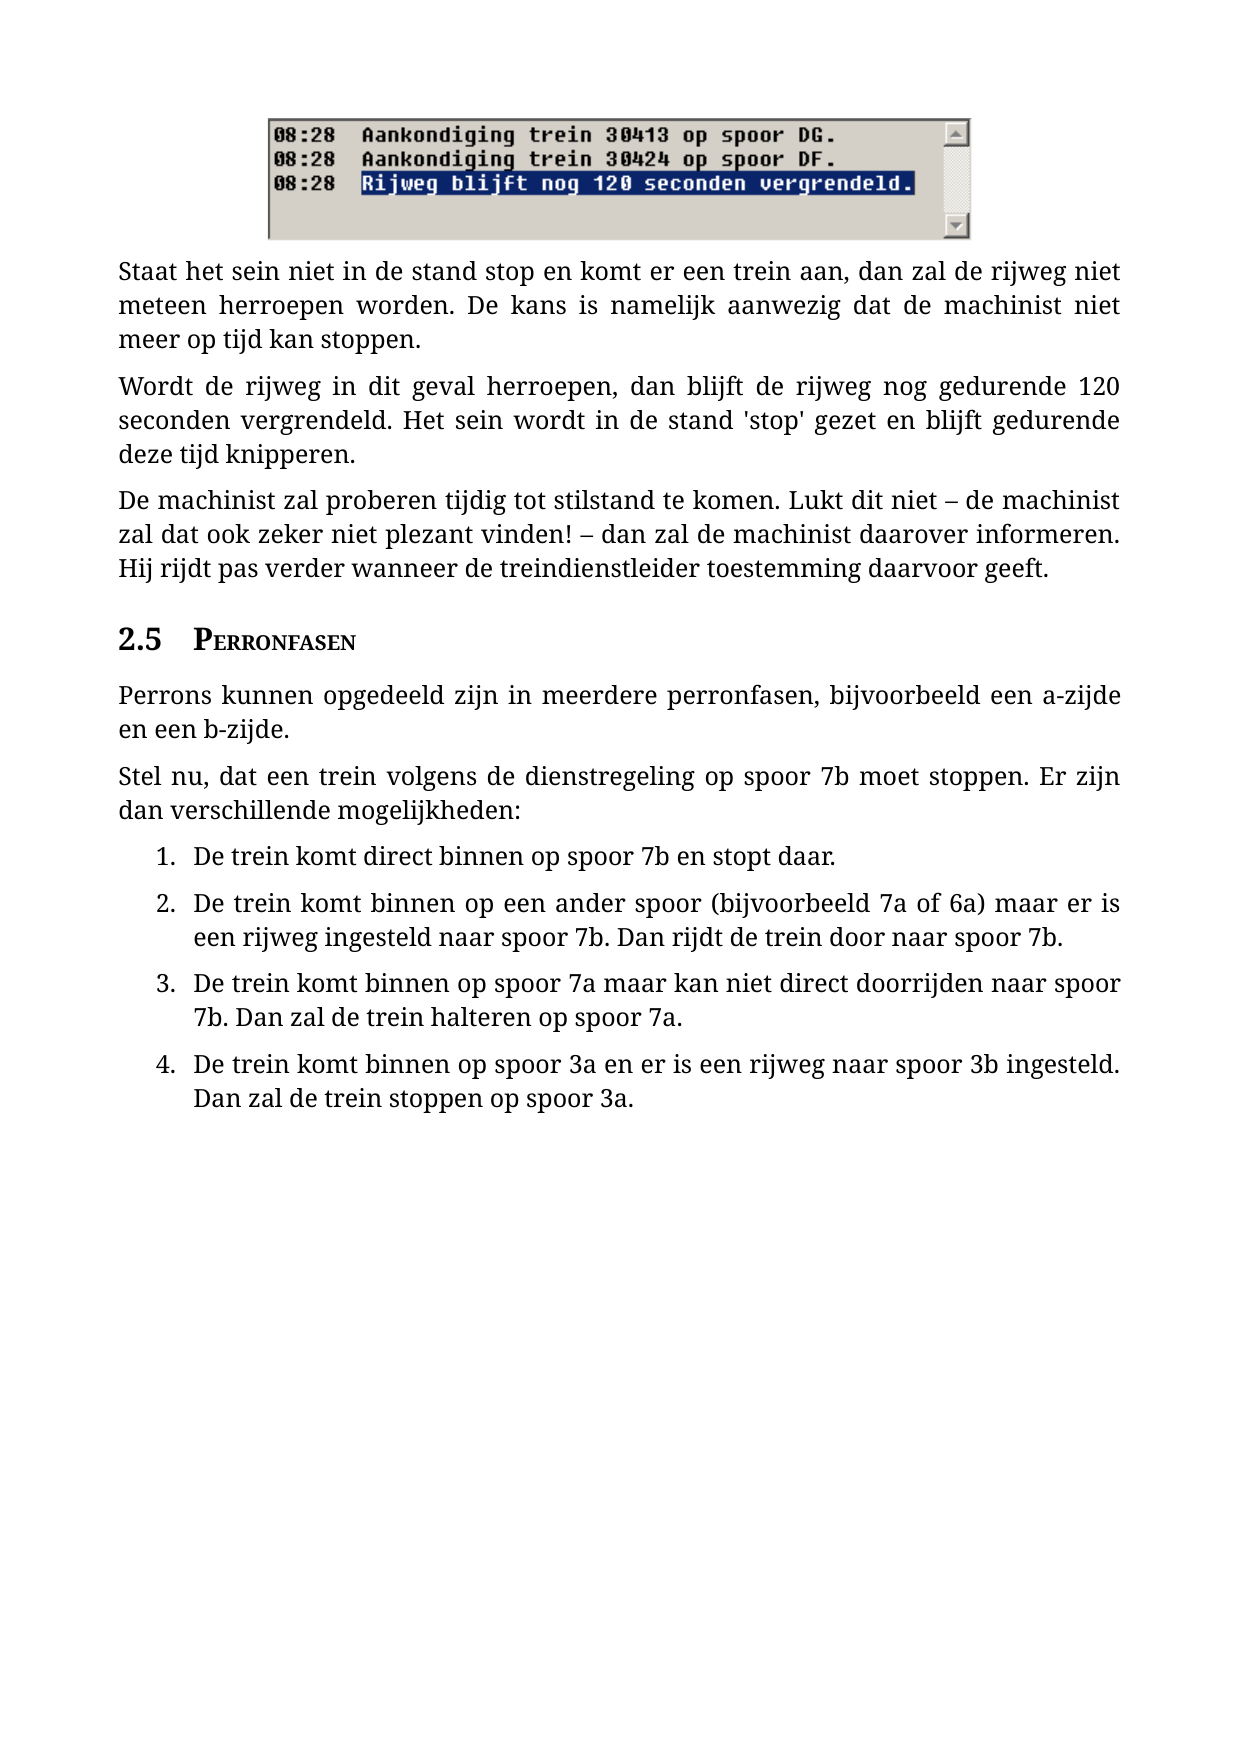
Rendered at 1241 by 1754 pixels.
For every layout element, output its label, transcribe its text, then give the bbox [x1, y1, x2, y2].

text De machinist zal proberen tijdig tot stilstand te komen. Lukt dit niet – de machinist zal dat ook zeker niet plezant vinden! – dan zal de machinist daarover informeren. Hij rijdt pas verder wanneer de treindienstleider toestemming daarvoor geeft. [118, 483, 1122, 585]
text Stel nu, dat een trein volgens de dienstregeling op spoor 7b moet stoppen. Er zijn dan verschillende mogelijkheden: [118, 758, 1122, 826]
text Wordt de rijweg in dit geval herroepen, dan blijft de rijweg nog gedurende 120 seconden vergrendeld. Het sein wordt in de stand 'stop' gezet en blijft gedurende deze tijd knipperen. [118, 368, 1122, 471]
list De trein komt binnen op spoor 7a maar kan niet direct doorrijden naar spoor 7b. Dan zal de trein halteren op spoor 7a. [156, 966, 1122, 1034]
list De trein komt direct binnen op spoor 7b en stopt daar. [156, 839, 1122, 873]
subtitle Perronfasen [118, 617, 1122, 659]
list De trein komt binnen op een ander spoor (bijvoorbeeld 7a of 6a) maar er is een rijweg ingesteld naar spoor 7b. Dan rijdt de trein door naar spoor 7b. [156, 885, 1122, 953]
text Perrons kunnen opgedeeld zijn in meerdere perronfasen, bijvoorbeeld een a-zijde en een b-zijde. [118, 678, 1122, 746]
text Staat het sein niet in de stand stop en komt er een trein aan, dan zal de rijweg niet meteen herroepen worden. De kans is namelijk aanwezig dat de machinist niet meer op tijd kan stoppen. [118, 254, 1122, 356]
list De trein komt binnen op spoor 3a en er is een rijweg naar spoor 3b ingesteld. Dan zal de trein stoppen op spoor 3a. [156, 1046, 1122, 1114]
